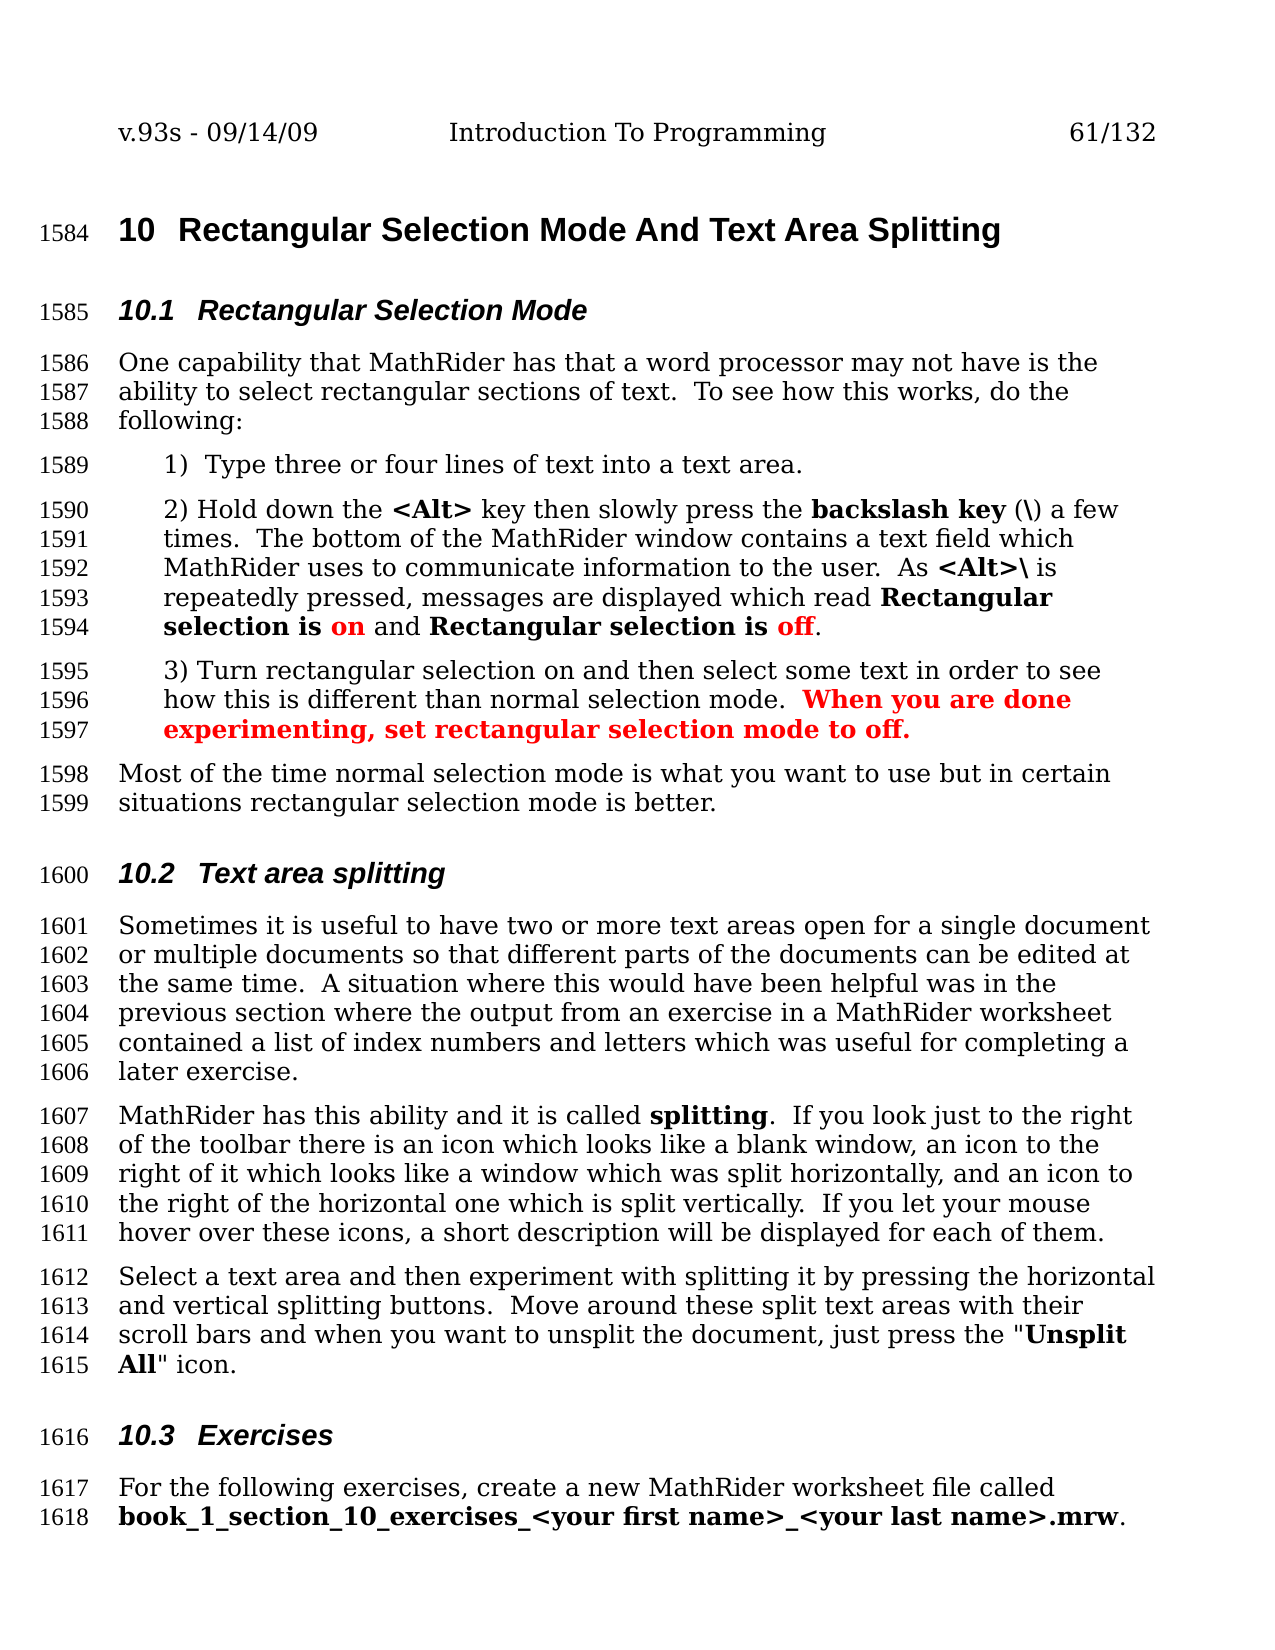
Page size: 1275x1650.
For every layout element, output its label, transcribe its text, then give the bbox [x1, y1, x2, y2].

text 2) Hold down the <Alt> key then slowly press the backslash key (\) a few times. The bottom of the MathRider window contains a text field which MathRider uses to communicate information to the user. As <Alt>\ is repeatedly pressed, messages are displayed which read Rectangular selection is on and Rectangular selection is off. [163, 494, 1157, 641]
text MathRider has this ability and it is called splitting. If you look just to the right of the toolbar there is an icon which looks like a blank window, an icon to the right of it which looks like a window which was split horizontally, and an icon to the right of the horizontal one which is split vertically. If you let your mouse hover over these icons, a short description will be displayed for each of them. [118, 1101, 1157, 1247]
subtitle Text area splitting [118, 857, 1157, 890]
subtitle Exercises [118, 1418, 1157, 1452]
text Sometimes it is useful to have two or more text areas open for a single document or multiple documents so that different parts of the documents can be edited at the same time. A situation where this would have been helpful was in the previous section where the output from an exercise in a MathRider worksheet contained a list of index numbers and letters which was useful for completing a later exercise. [118, 911, 1157, 1086]
text For the following exercises, create a new MathRider worksheet file called book_1_section_10_exercises_<your first name>_<your last name>.mrw. [118, 1473, 1157, 1531]
subtitle Rectangular Selection Mode And Text Area Splitting [118, 210, 1157, 248]
text Select a text area and then experiment with splitting it by pressing the horizontal and vertical splitting buttons. Move around these split text areas with their scroll bars and when you want to unsplit the document, just press the "Unsplit All" icon. [118, 1262, 1157, 1379]
subtitle Rectangular Selection Mode [118, 293, 1157, 327]
text 3) Turn rectangular selection on and then select some text in order to see how this is different than normal selection mode. When you are done experimenting, set rectangular selection mode to off. [163, 656, 1157, 744]
text Most of the time normal selection mode is what you want to use but in certain situations rectangular selection mode is better. [118, 759, 1157, 817]
text One capability that MathRider has that a word processor may not have is the ability to select rectangular sections of text. To see how this works, do the following: [118, 348, 1157, 435]
text 1) Type three or four lines of text into a text area. [163, 450, 1157, 479]
